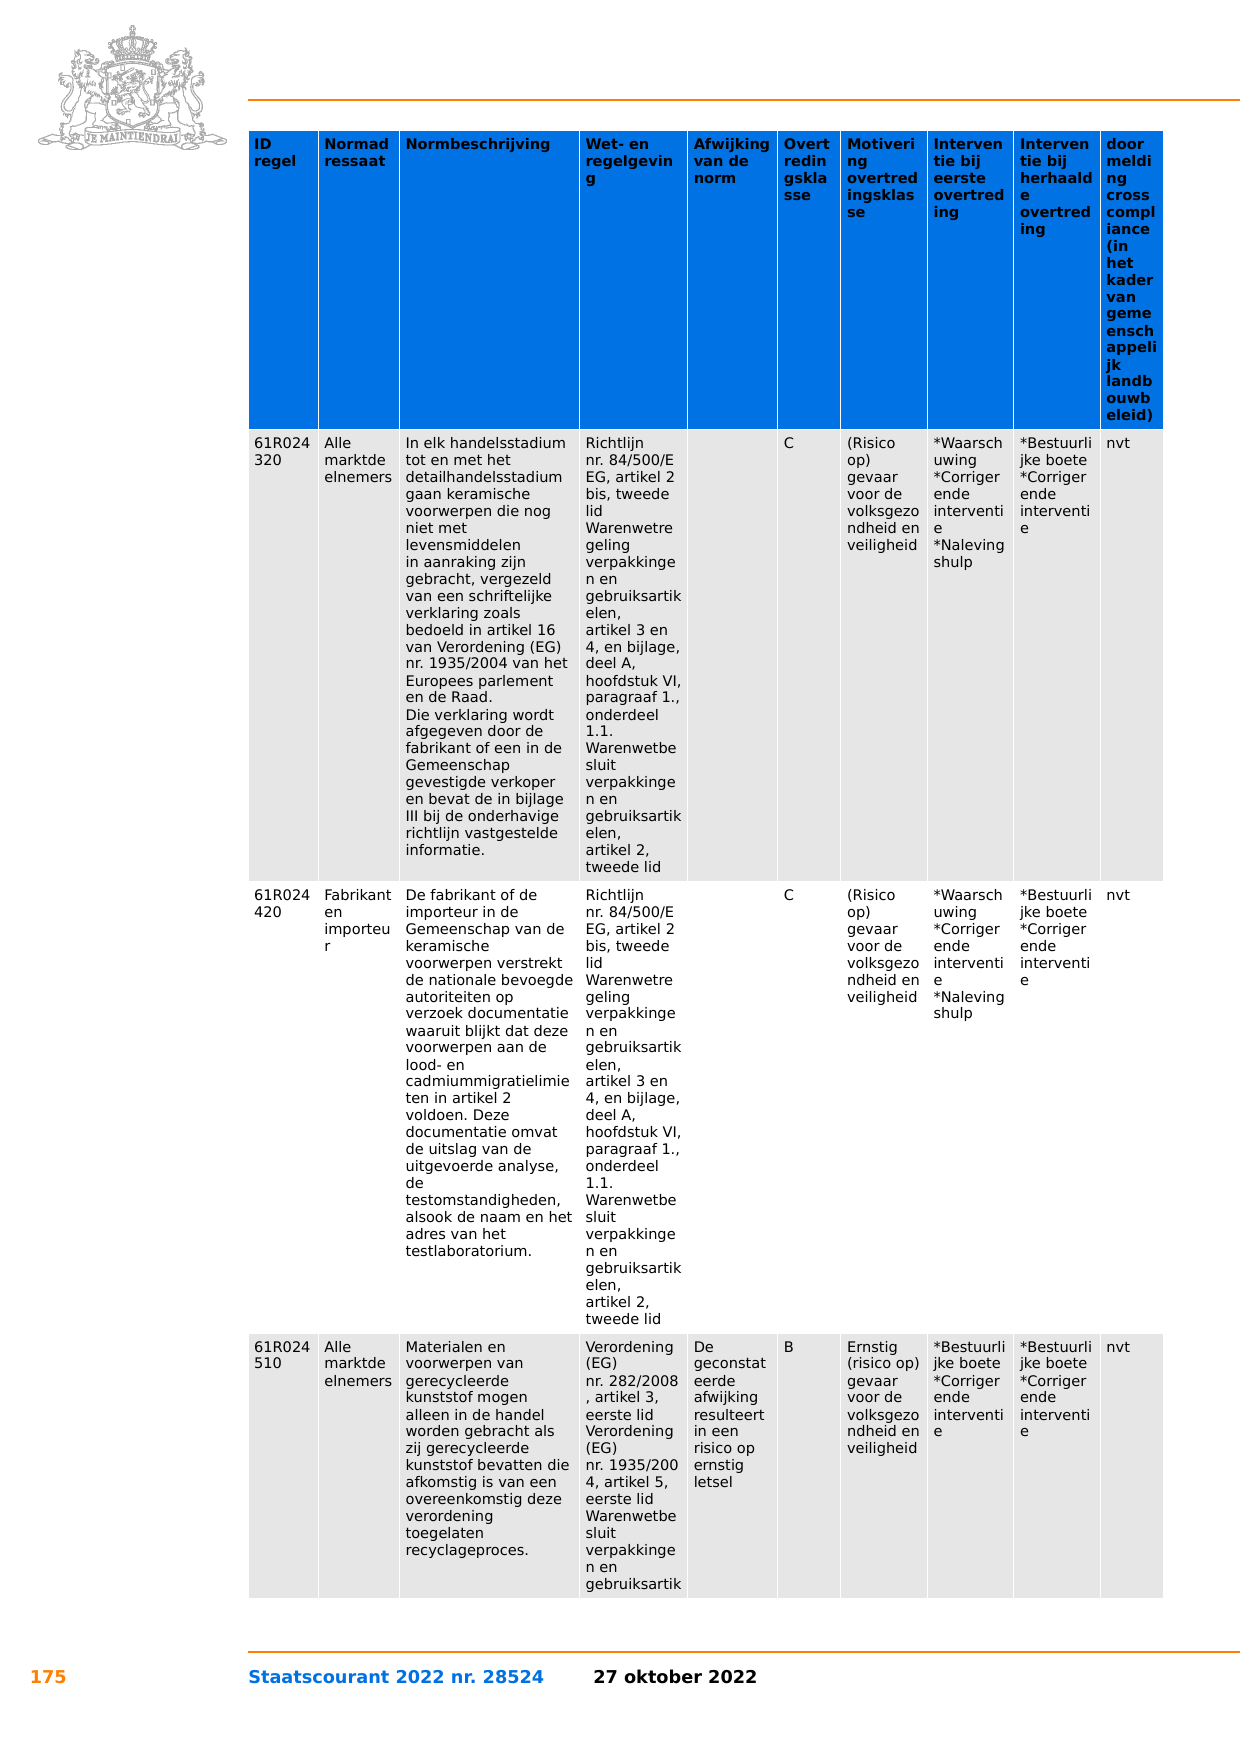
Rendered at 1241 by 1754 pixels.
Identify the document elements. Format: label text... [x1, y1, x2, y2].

table_header Interventie bij eerste overtreding [928, 131, 1013, 429]
table_cell De geconstateerde afwijking resulteert in een risico op ernstig letsel [688, 1334, 777, 1598]
table_header Overtredingsklasse [778, 131, 840, 429]
table_cell B [778, 1334, 840, 1598]
table_cell 61R024420 [249, 882, 318, 1333]
table_cell *Waarschuwing *Corrigerende interventie *Nalevingshulp [928, 882, 1013, 1333]
table_header Motivering overtredingsklasse [841, 131, 927, 429]
table_cell In elk handelsstadium tot en met het detailhandelsstadium gaan keramische voorwerpen die nog niet met levensmiddelen in aanraking zijn gebracht, vergezeld van een schriftelijke verklaring zoals bedoeld in artikel 16 van Verordening (EG) nr. 1935/2004 van het Europees parlement en de Raad. Die verklaring wordt afgegeven door de fabrikant of een in de Gemeenschap gevestigde verkoper en bevat de in bijlage III bij de onderhavige richtlijn vastgestelde informatie. [400, 430, 579, 881]
table_cell (Risico op) gevaar voor de volksgezondheid en veiligheid [841, 882, 927, 1333]
table_header Afwijking van de norm [688, 131, 777, 429]
table_cell *Bestuurlijke boete *Corrigerende interventie [1014, 1334, 1100, 1598]
table_cell nvt [1101, 430, 1163, 881]
table_cell nvt [1101, 882, 1163, 1333]
table_header Wet- en regelgeving [580, 131, 687, 429]
table_cell 61R024320 [249, 430, 318, 881]
table_cell (Risico op) gevaar voor de volksgezondheid en veiligheid [841, 430, 927, 881]
table_cell *Bestuurlijke boete *Corrigerende interventie [1014, 430, 1100, 881]
table_header Normadressaat [319, 131, 399, 429]
table_header ID regel [249, 131, 318, 429]
table_cell Verordening (EG) nr. 282/2008, artikel 3, eerste lid Verordening (EG) nr. 1935/2004, artikel 5, eerste lid Warenwetbesluit verpakkingen en gebruiksartik [580, 1334, 687, 1598]
table_cell *Bestuurlijke boete *Corrigerende interventie [928, 1334, 1013, 1598]
table_header doormelding cross compliance (in het kader van gemeenschappelijk landbouwbeleid) [1101, 131, 1163, 429]
table_header Normbeschrijving [400, 131, 579, 429]
table_cell nvt [1101, 1334, 1163, 1598]
table_cell C [778, 430, 840, 881]
table_cell [688, 882, 777, 1333]
table_cell Alle marktdeelnemers [319, 1334, 399, 1598]
table_cell 61R024510 [249, 1334, 318, 1598]
table_cell Alle marktdeelnemers [319, 430, 399, 881]
table_cell *Bestuurlijke boete *Corrigerende interventie [1014, 882, 1100, 1333]
table_cell Ernstig (risico op) gevaar voor de volksgezondheid en veiligheid [841, 1334, 927, 1598]
table_cell Fabrikant en importeur [319, 882, 399, 1333]
table_header Interventie bij herhaalde overtreding [1014, 131, 1100, 429]
table_cell Materialen en voorwerpen van gerecycleerde kunststof mogen alleen in de handel worden gebracht als zij gerecycleerde kunststof bevatten die afkomstig is van een overeenkomstig deze verordening toegelaten recyclageproces. [400, 1334, 579, 1598]
table_cell Richtlijn nr. 84/500/EEG, artikel 2 bis, tweede lid Warenwetregeling verpakkingen en gebruiksartikelen, artikel 3 en 4, en bijlage, deel A, hoofdstuk VI, paragraaf 1., onderdeel 1.1. Warenwetbesluit verpakkingen en gebruiksartikelen, artikel 2, tweede lid [580, 882, 687, 1333]
table_cell De fabrikant of de importeur in de Gemeenschap van de keramische voorwerpen verstrekt de nationale bevoegde autoriteiten op verzoek documentatie waaruit blijkt dat deze voorwerpen aan de lood- en cadmiummigratielimieten in artikel 2 voldoen. Deze documentatie omvat de uitslag van de uitgevoerde analyse, de testomstandigheden, alsook de naam en het adres van het testlaboratorium. [400, 882, 579, 1333]
table_cell C [778, 882, 840, 1333]
picture [38, 25, 227, 150]
table_cell [688, 430, 777, 881]
table_cell *Waarschuwing *Corrigerende interventie *Nalevingshulp [928, 430, 1013, 881]
table_cell Richtlijn nr. 84/500/EEG, artikel 2 bis, tweede lid Warenwetregeling verpakkingen en gebruiksartikelen, artikel 3 en 4, en bijlage, deel A, hoofdstuk VI, paragraaf 1., onderdeel 1.1. Warenwetbesluit verpakkingen en gebruiksartikelen, artikel 2, tweede lid [580, 430, 687, 881]
